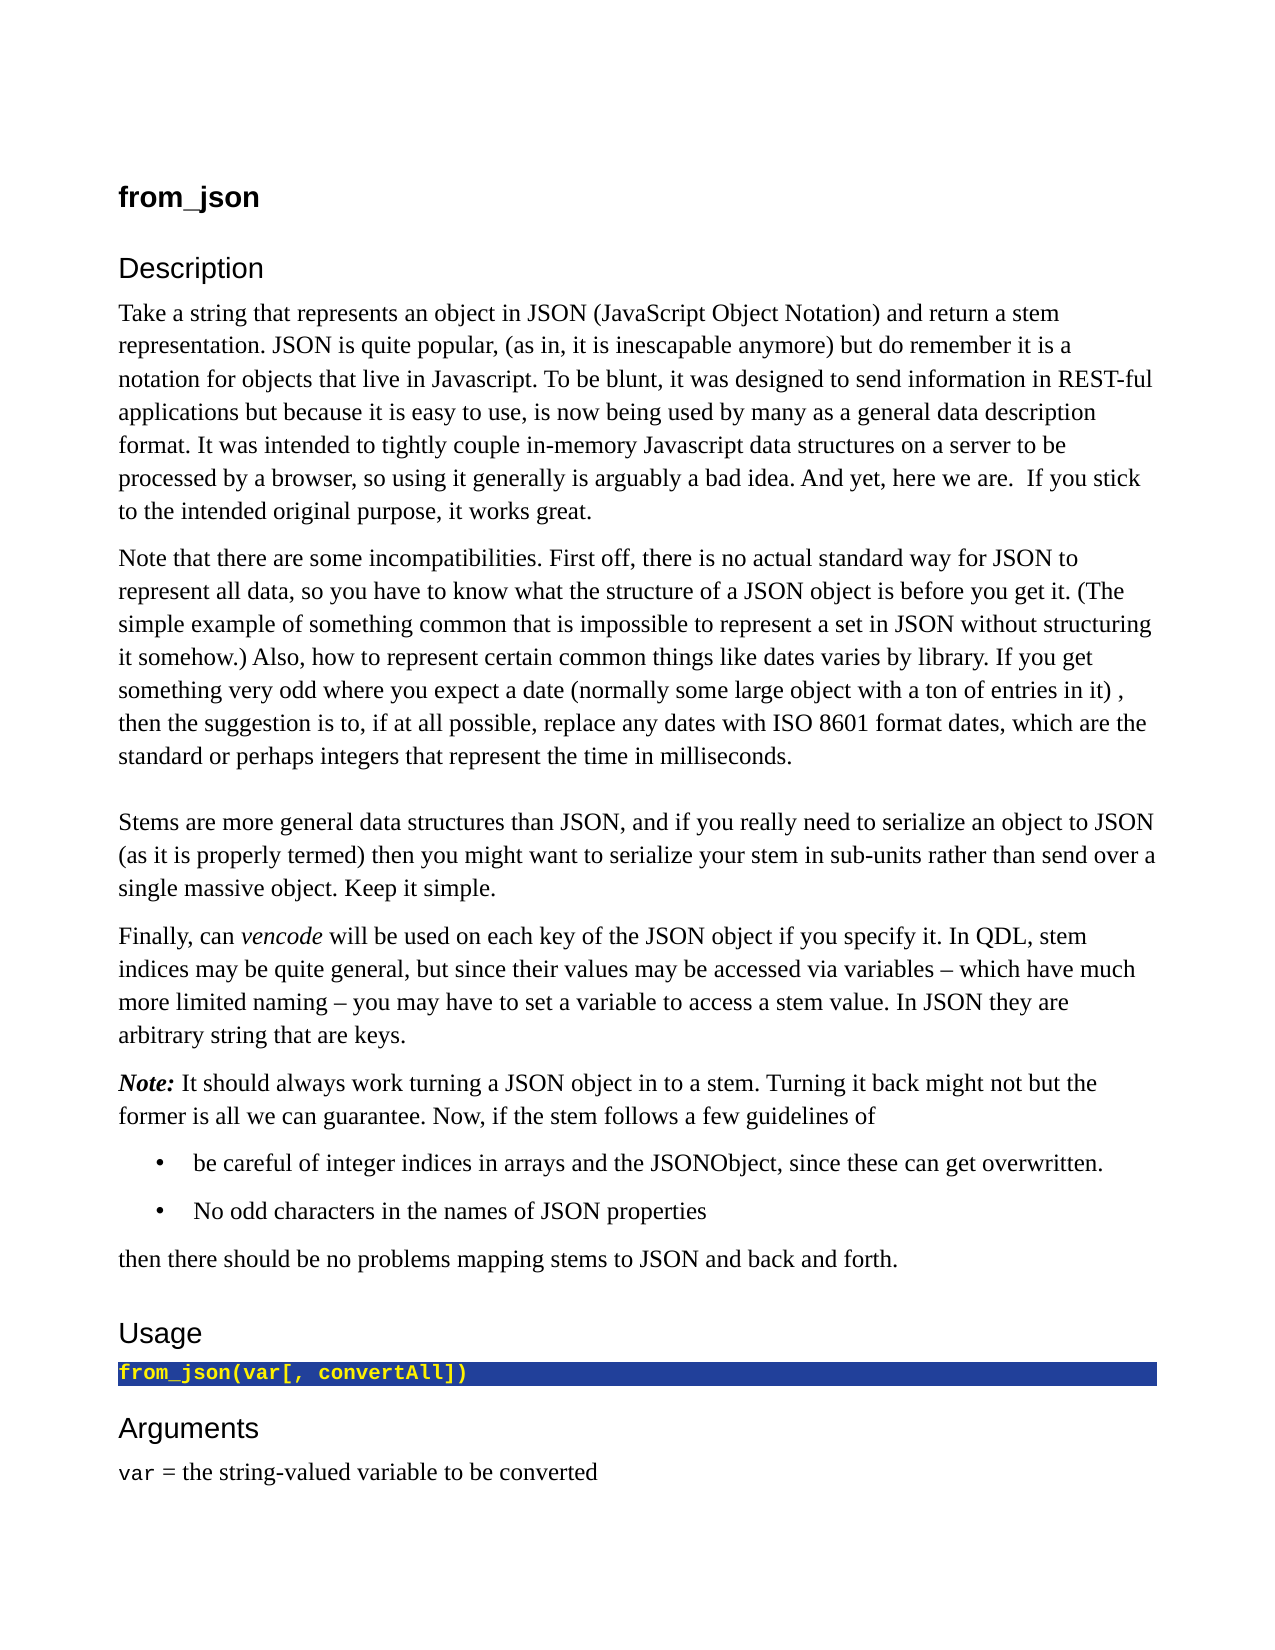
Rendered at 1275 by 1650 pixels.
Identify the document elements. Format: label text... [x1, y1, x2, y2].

subtitle Usage [118, 1316, 1157, 1350]
text then there should be no problems mapping stems to JSON and back and forth. [118, 1244, 1157, 1272]
list be careful of integer indices in arrays and the JSONObject, since these can get overwritten. [156, 1148, 1157, 1177]
text var = the string-valued variable to be converted [118, 1457, 1157, 1487]
text Finally, can vencode will be used on each key of the JSON object if you specify it. In QDL, stem indices may be quite general, but since their values may be accessed via variables – which have much more limited naming – you may have to set a variable to access a stem value. In JSON they are arbitrary string that are keys. [118, 921, 1157, 1049]
subtitle from_json [118, 180, 1157, 214]
text Note: It should always work turning a JSON object in to a stem. Turning it back might not but the former is all we can guarantee. Now, if the stem follows a few guidelines of [118, 1068, 1157, 1129]
text Note that there are some incompatibilities. First off, there is no actual standard way for JSON to represent all data, so you have to know what the structure of a JSON object is before you get it. (The simple example of something common that is impossible to represent a set in JSON without structuring it somehow.) Also, how to represent certain common things like dates varies by library. If you get something very odd where you expect a date (normally some large object with a ton of entries in it) , then the suggestion is to, if at all possible, replace any dates with ISO 8601 format dates, which are the standard or perhaps integers that represent the time in milliseconds. Stems are more general data structures than JSON, and if you really need to serialize an object to JSON (as it is properly termed) then you might want to serialize your stem in sub-units rather than send over a single massive object. Keep it simple. [118, 543, 1157, 902]
text Take a string that represents an object in JSON (JavaScript Object Notation) and return a stem representation. JSON is quite popular, (as in, it is inescapable anymore) but do remember it is a notation for objects that live in Javascript. To be blunt, it was designed to send information in REST-ful applications but because it is easy to use, is now being used by many as a general data description format. It was intended to tightly couple in-memory Javascript data structures on a server to be processed by a browser, so using it generally is arguably a bad idea. And yet, here we are. If you stick to the intended original purpose, it works great. [118, 298, 1157, 524]
text from_json(var[, convertAll]) [118, 1362, 1157, 1386]
subtitle Arguments [118, 1411, 1157, 1444]
list No odd characters in the names of JSON properties [156, 1196, 1157, 1225]
subtitle Description [118, 252, 1157, 285]
